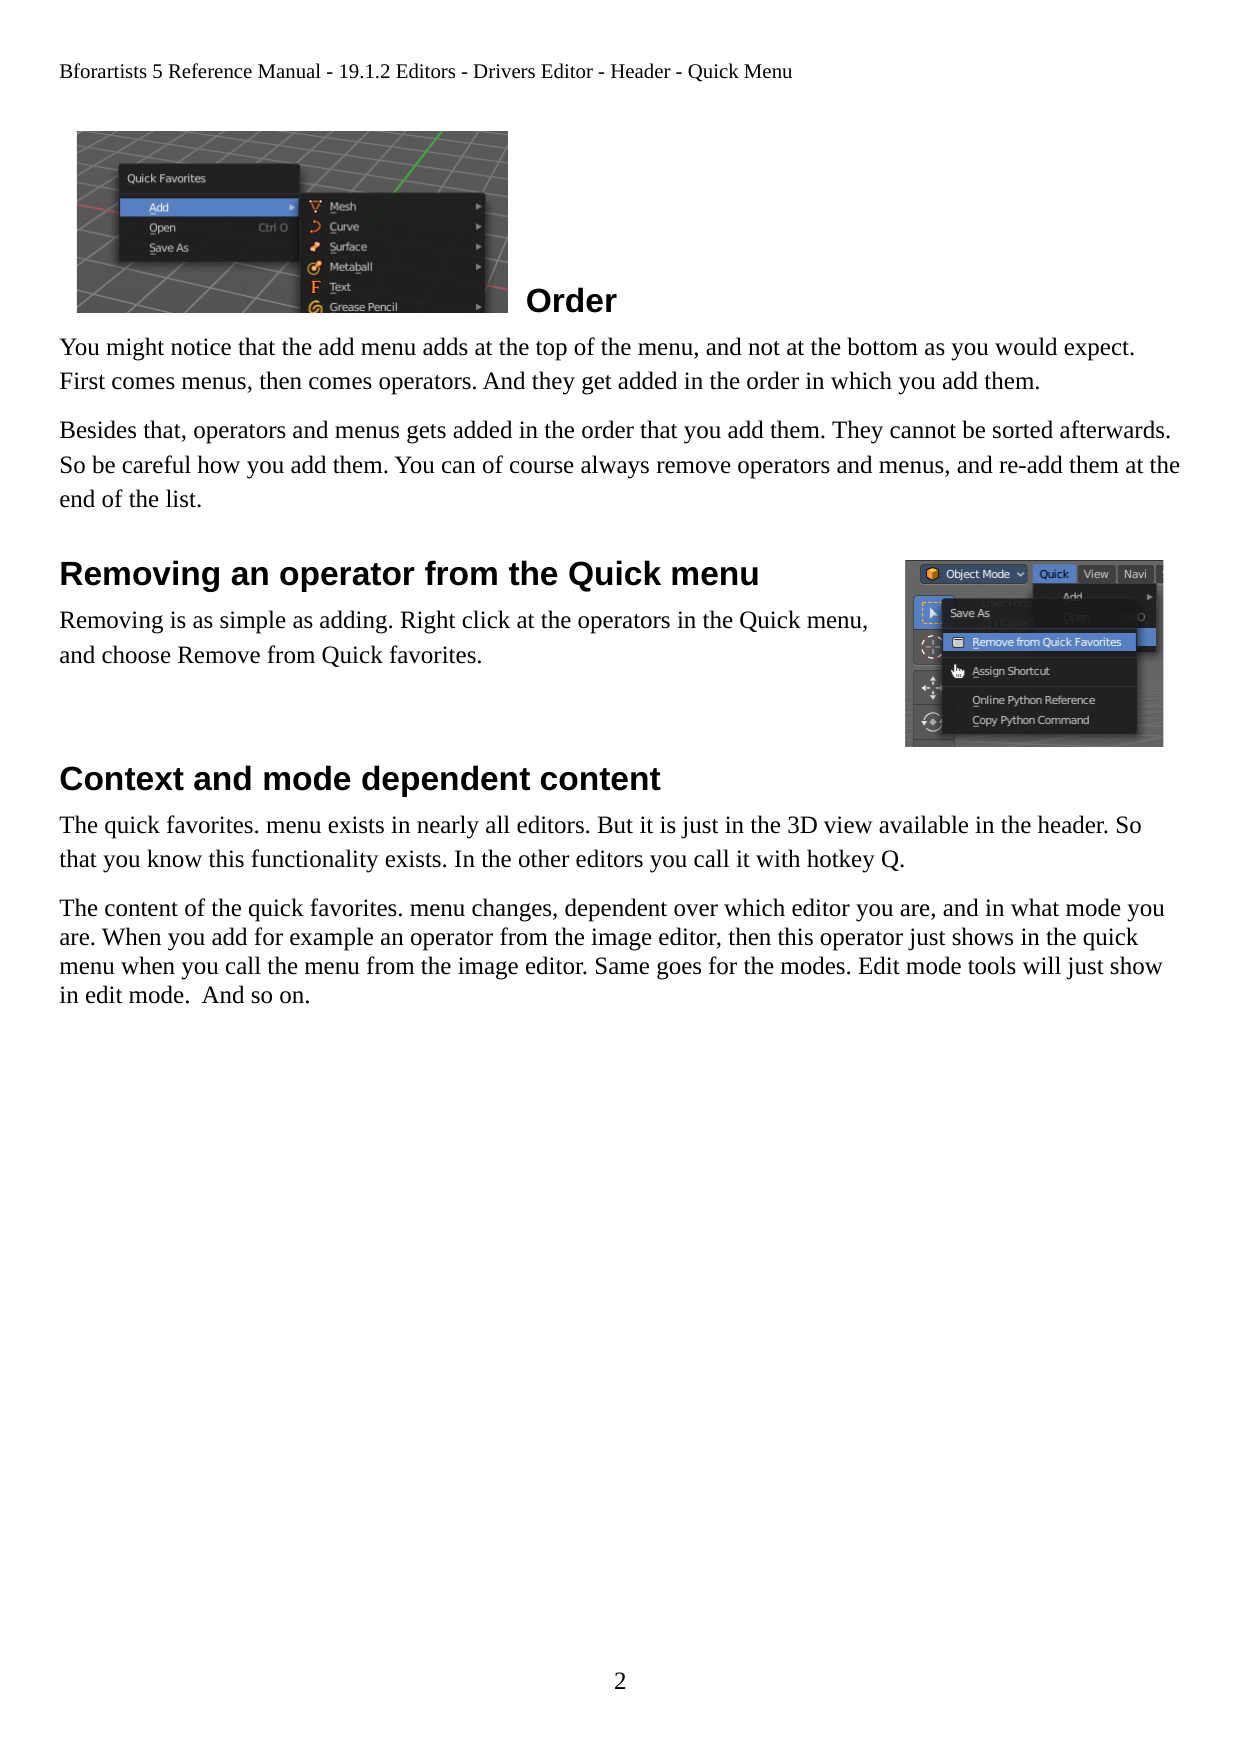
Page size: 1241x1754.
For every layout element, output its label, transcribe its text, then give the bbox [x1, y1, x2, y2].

text Removing is as simple as adding. Right click at the operators in the Quick menu, and choose Remove from Quick favorites. [59, 605, 905, 668]
subtitle Order [59, 281, 1181, 319]
text The content of the quick favorites. menu changes, dependent over which editor you are, and in what mode you are. When you add for example an operator from the image editor, then this operator just shows in the quick menu when you call the menu from the image editor. Same goes for the modes. Edit mode tools will just show in edit mode. And so on. [59, 893, 1181, 1008]
text The quick favorites. menu exists in nearly all editors. But it is just in the 3D view available in the header. So that you know this functionality exists. In the other editors you call it with hotkey Q. [59, 810, 1181, 873]
subtitle Removing an operator from the Quick menu [59, 554, 1181, 593]
text You might notice that the add menu adds at the top of the menu, and not at the bottom as you would expect. First comes menus, then comes operators. And they get added in the order in which you add them. [59, 332, 1181, 395]
subtitle Context and mode dependent content [59, 759, 1181, 797]
picture [905, 560, 1164, 747]
picture [76, 131, 508, 313]
text Besides that, operators and menus gets added in the order that you add them. They cannot be sorted afterwards. So be careful how you add them. You can of course always remove operators and menus, and re-add them at the end of the list. [59, 415, 1181, 513]
